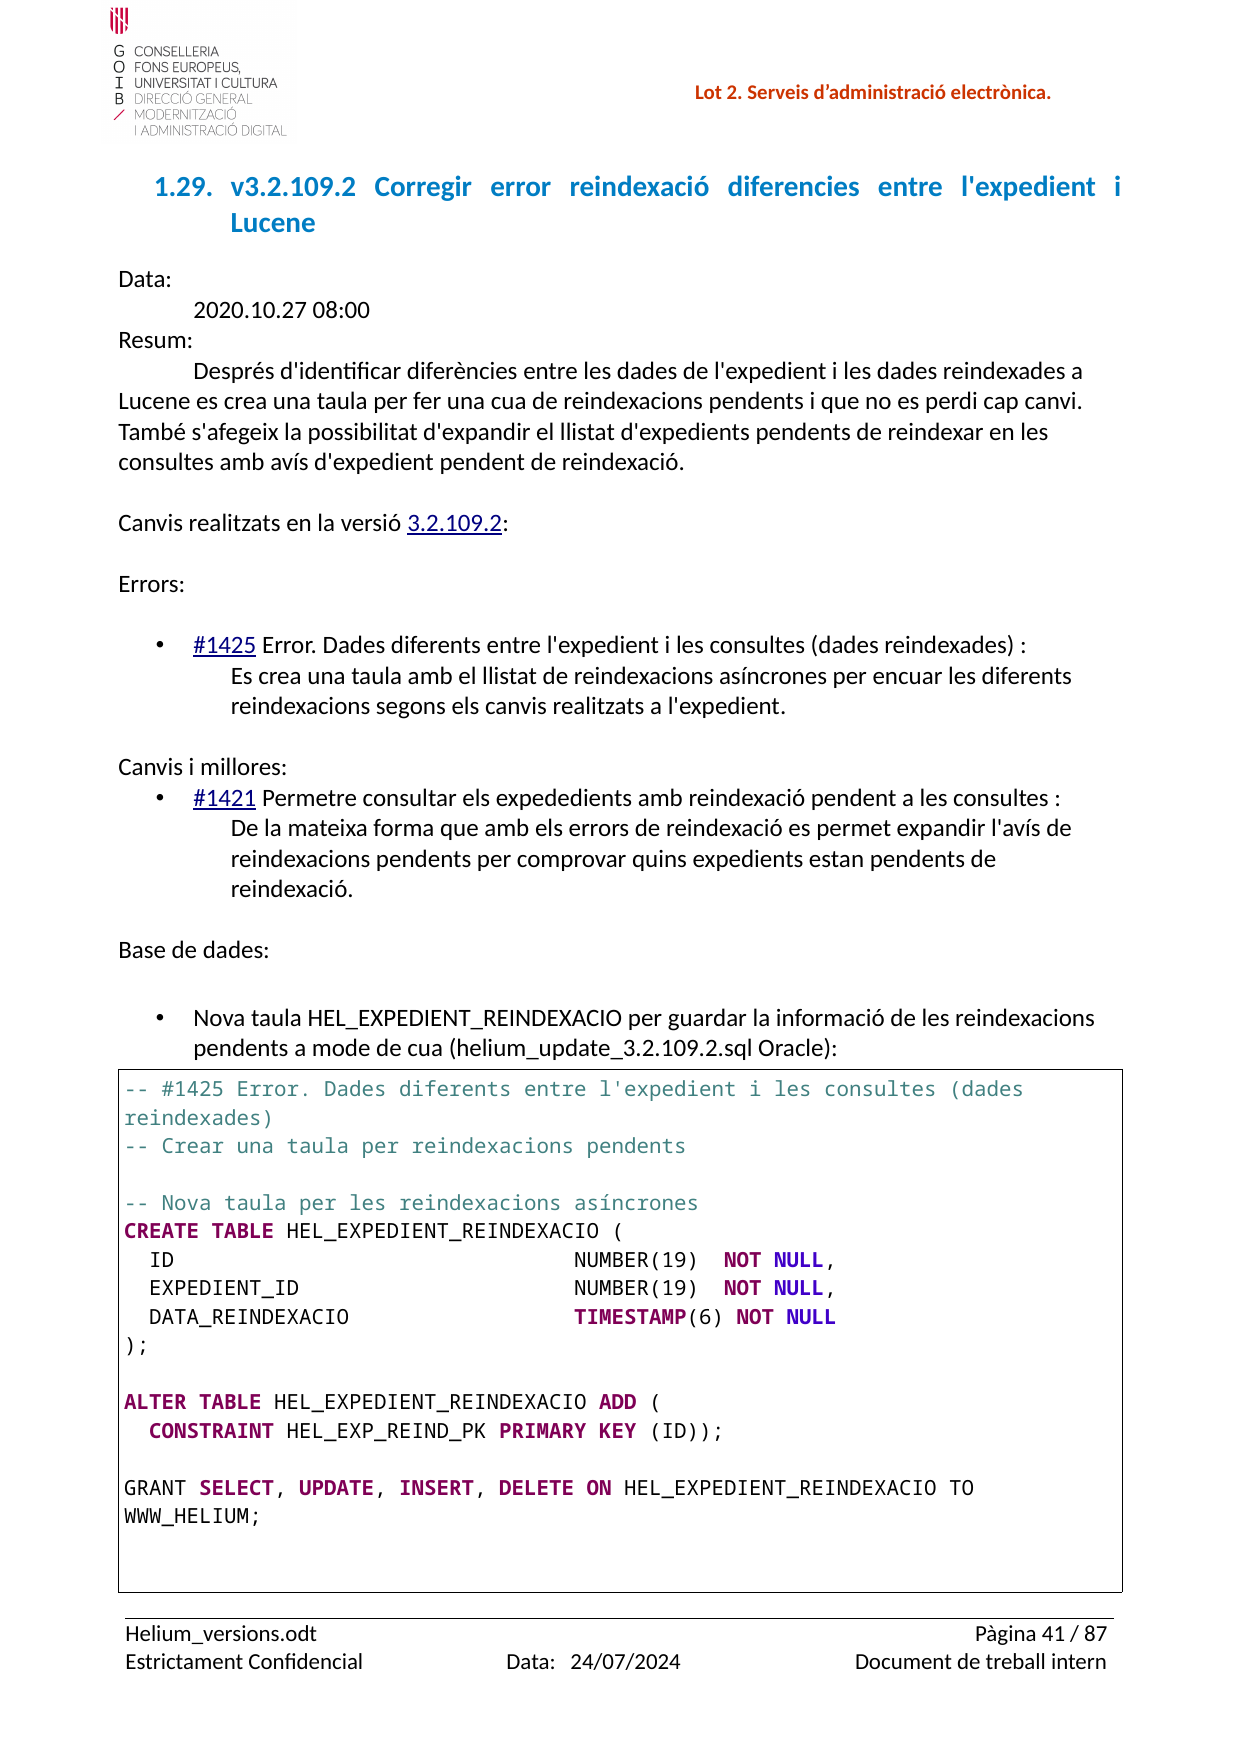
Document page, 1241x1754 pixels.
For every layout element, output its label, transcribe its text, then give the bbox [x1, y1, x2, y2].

list Es crea una taula amb el llistat de reindexacions asíncrones per encuar les diferents reindexacions segons els canvis realitzats a l'expedient. [193, 660, 1122, 721]
list #1421 Permetre consultar els expededients amb reindexació pendent a les consultes : [156, 782, 1122, 813]
table_header -- #1425 Error. Dades diferents entre l'expedient i les consultes (dades reindexades) -- Crear una taula per reindexacions pendents -- Nova taula per les reindexacions asíncrones CREATE TABLE HEL_EXPEDIENT_REINDEXACIO ( ID NUMBER(19) NOT NULL, EXPEDIENT_ID NUMBER(19) NOT NULL, DATA_REINDEXACIO TIMESTAMP(6) NOT NULL ); ALTER TABLE HEL_EXPEDIENT_REINDEXACIO ADD ( CONSTRAINT HEL_EXP_REIND_PK PRIMARY KEY (ID)); GRANT SELECT, UPDATE, INSERT, DELETE ON HEL_EXPEDIENT_REINDEXACIO TO WWW_HELIUM; [119, 1070, 1122, 1592]
text Resum: [118, 324, 1122, 355]
text Base de dades: [118, 935, 1122, 965]
text 2020.10.27 08:00 [118, 294, 1122, 324]
text Canvis realitzats en la versió 3.2.109.2: [118, 507, 1122, 538]
list #1425 Error. Dades diferents entre l'expedient i les consultes (dades reindexades) : [156, 629, 1122, 660]
text Després d'identificar diferències entre les dades de l'expedient i les dades reindexades a Lucene es crea una taula per fer una cua de reindexacions pendents i que no es perdi cap canvi. També s'afegeix la possibilitat d'expandir el llistat d'expedients pendents de reindexar en les consultes amb avís d'expedient pendent de reindexació. [118, 355, 1122, 477]
subtitle v3.2.109.2 Corregir error reindexació diferencies entre l'expedient i Lucene [153, 168, 1122, 239]
list De la mateixa forma que amb els errors de reindexació es permet expandir l'avís de reindexacions pendents per comprovar quins expedients estan pendents de reindexació. [193, 813, 1122, 904]
picture [100, 0, 297, 144]
text Errors: [118, 568, 1122, 599]
list Nova taula HEL_EXPEDIENT_REINDEXACIO per guardar la informació de les reindexacions pendents a mode de cua (helium_update_3.2.109.2.sql Oracle): [156, 1002, 1122, 1063]
text Canvis i millores: [118, 752, 1122, 782]
text Data: [118, 263, 1122, 294]
